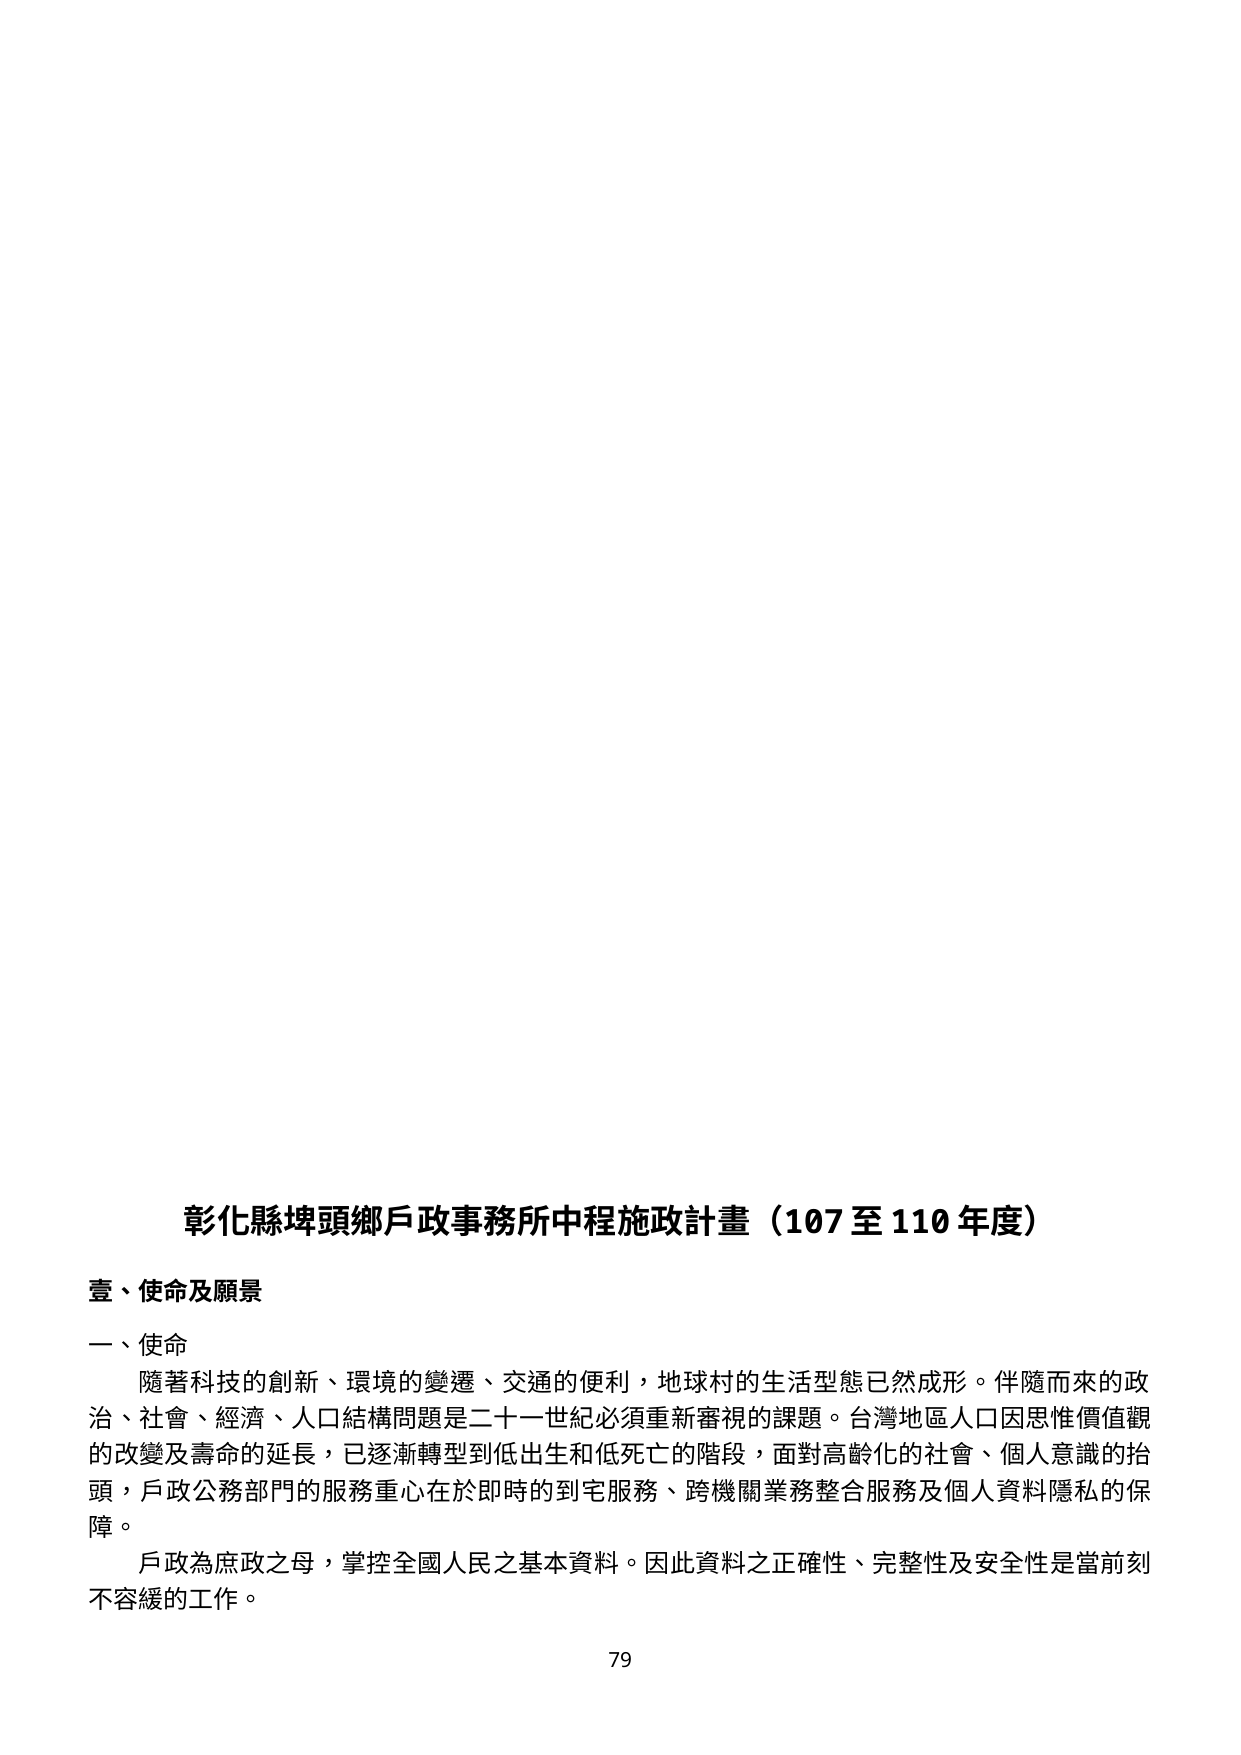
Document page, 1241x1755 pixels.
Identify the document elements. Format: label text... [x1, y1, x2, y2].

text 一、使命 [89, 1321, 1152, 1362]
text 彰化縣埤頭鄉戶政事務所中程施政計畫（107至110年度） [89, 1200, 1152, 1242]
text 隨著科技的創新、環境的變遷、交通的便利，地球村的生活型態已然成形。伴隨而來的政治、社會、經濟、人口結構問題是二十一世紀必須重新審視的課題。台灣地區人口因思惟價值觀的改變及壽命的延長，已逐漸轉型到低出生和低死亡的階段，面對高齡化的社會、個人意識的抬頭，戶政公務部門的服務重心在於即時的到宅服務、跨機關業務整合服務及個人資料隱私的保障。 [89, 1362, 1152, 1544]
text 戶政為庶政之母，掌控全國人民之基本資料。因此資料之正確性、完整性及安全性是當前刻不容緩的工作。 [89, 1544, 1152, 1616]
text 壹、使命及願景 [89, 1267, 1152, 1308]
